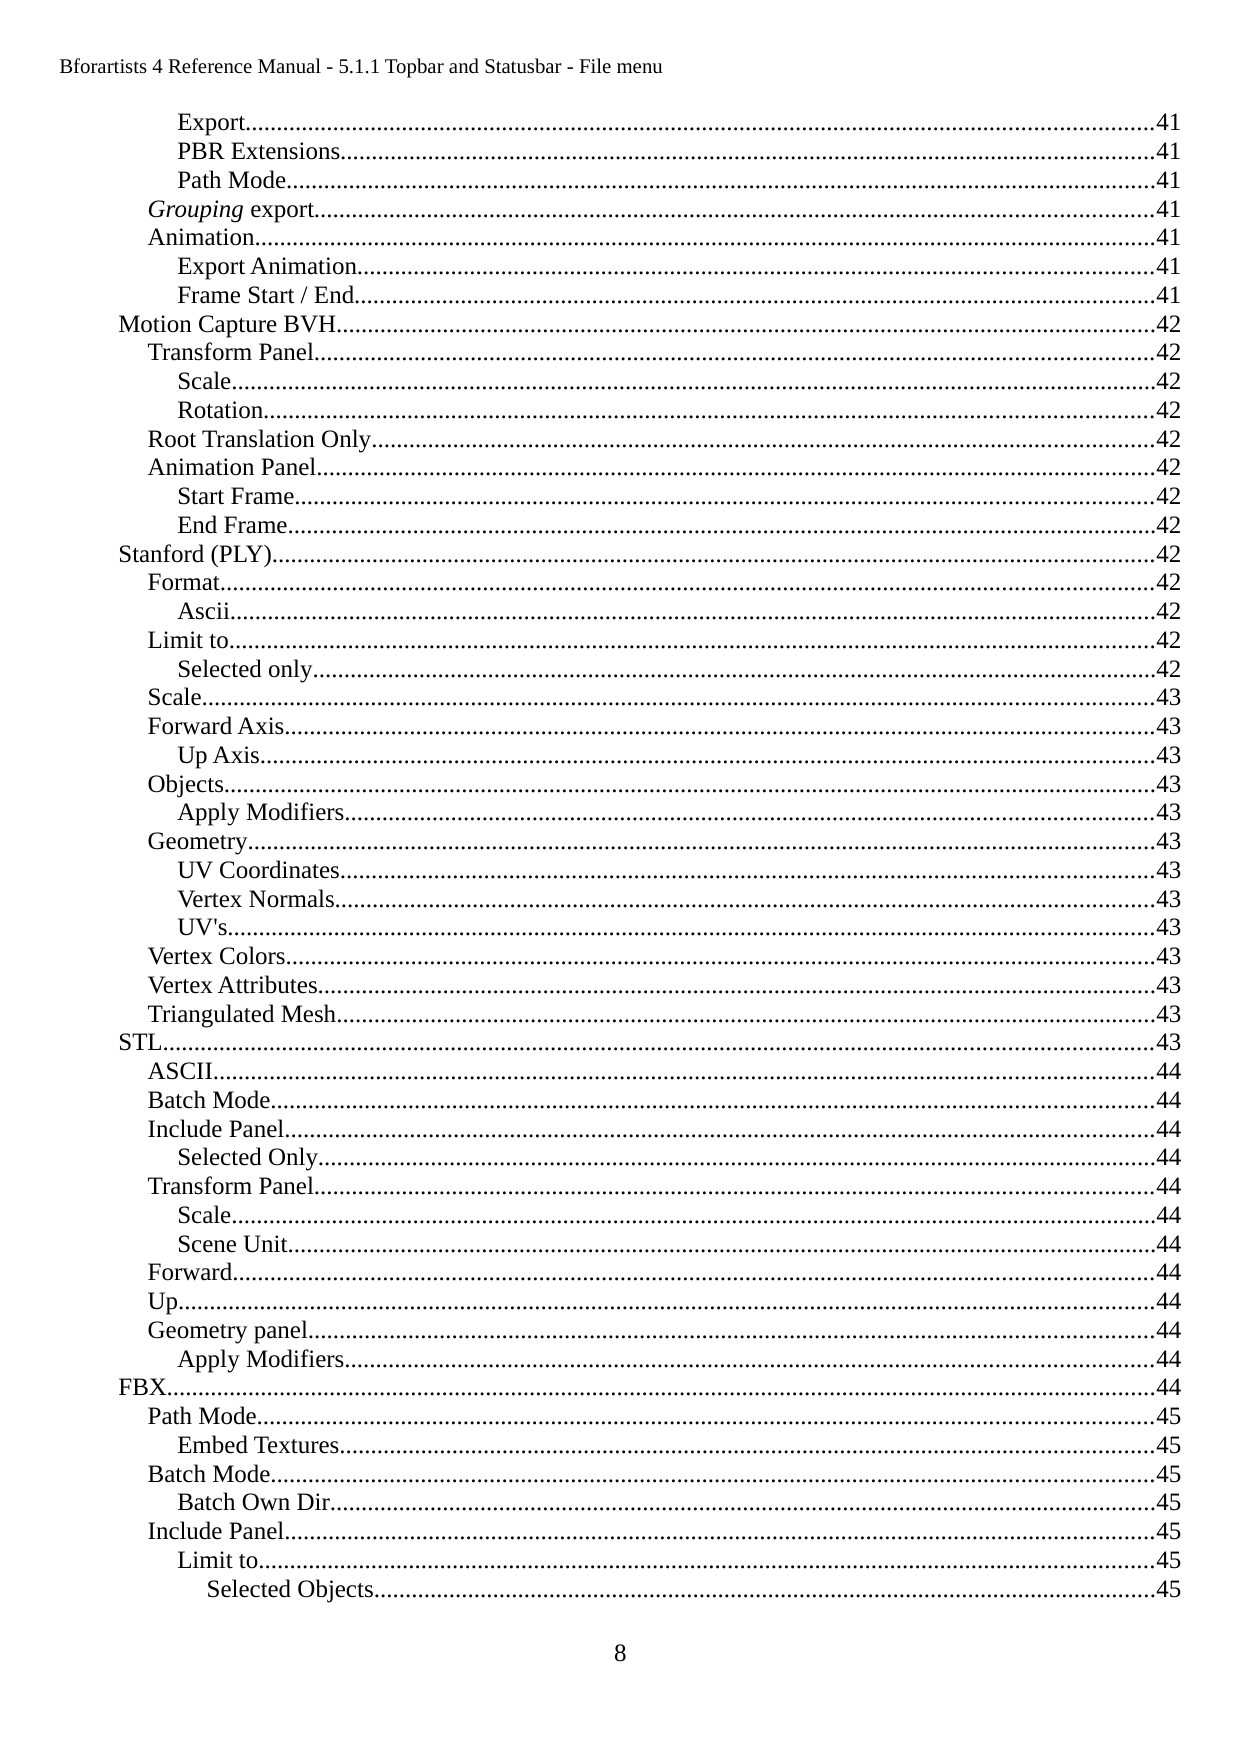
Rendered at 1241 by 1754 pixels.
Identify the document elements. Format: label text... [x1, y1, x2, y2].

text Triangulated Mesh 43 [147, 999, 1181, 1027]
text UV Coordinates 43 [177, 855, 1181, 884]
text Motion Capture BVH 42 [118, 309, 1181, 337]
text Transform Panel 42 [147, 337, 1181, 366]
text Batch Own Dir 45 [177, 1487, 1181, 1516]
text Selected Only 44 [177, 1142, 1181, 1171]
text Scale 42 [177, 366, 1181, 395]
text Vertex Colors 43 [147, 941, 1181, 970]
text Stanford (PLY) 42 [118, 539, 1181, 567]
text Rotation 42 [177, 395, 1181, 424]
text Vertex Attributes 43 [147, 970, 1181, 999]
text Path Mode 41 [177, 165, 1181, 194]
text End Frame 42 [177, 510, 1181, 539]
text Ascii 42 [177, 596, 1181, 625]
text Transform Panel 44 [147, 1171, 1181, 1200]
text PBR Extensions 41 [177, 136, 1181, 165]
text Apply Modifiers 43 [177, 797, 1181, 826]
text Path Mode 45 [147, 1401, 1181, 1430]
text Selected Objects 45 [206, 1574, 1181, 1602]
text Apply Modifiers 44 [177, 1344, 1181, 1372]
text Scene Unit 44 [177, 1229, 1181, 1257]
text Include Panel 45 [147, 1516, 1181, 1545]
text Geometry 43 [147, 826, 1181, 855]
text Grouping export 41 [147, 194, 1181, 222]
text Embed Textures 45 [177, 1430, 1181, 1459]
text Batch Mode 45 [147, 1459, 1181, 1487]
text Limit to 45 [177, 1545, 1181, 1574]
text Up Axis 43 [177, 740, 1181, 769]
text Export Animation 41 [177, 251, 1181, 280]
text Forward Axis 43 [147, 711, 1181, 740]
text Include Panel 44 [147, 1114, 1181, 1142]
text ASCII 44 [147, 1056, 1181, 1085]
text Vertex Normals 43 [177, 884, 1181, 912]
text Scale 44 [177, 1200, 1181, 1229]
text Scale 43 [147, 682, 1181, 711]
text Root Translation Only 42 [147, 424, 1181, 452]
text UV's 43 [177, 912, 1181, 941]
text Export 41 [177, 107, 1181, 136]
text Forward 44 [147, 1257, 1181, 1286]
text Batch Mode 44 [147, 1085, 1181, 1114]
text Selected only 42 [177, 654, 1181, 682]
text Animation Panel 42 [147, 452, 1181, 481]
text Geometry panel 44 [147, 1315, 1181, 1344]
text STL 43 [118, 1027, 1181, 1056]
text Animation 41 [147, 222, 1181, 251]
text FBX 44 [118, 1372, 1181, 1401]
text Frame Start / End 41 [177, 280, 1181, 309]
text Format 42 [147, 567, 1181, 596]
text Start Frame 42 [177, 481, 1181, 510]
text Up 44 [147, 1286, 1181, 1315]
text Limit to 42 [147, 625, 1181, 654]
text Objects 43 [147, 769, 1181, 797]
